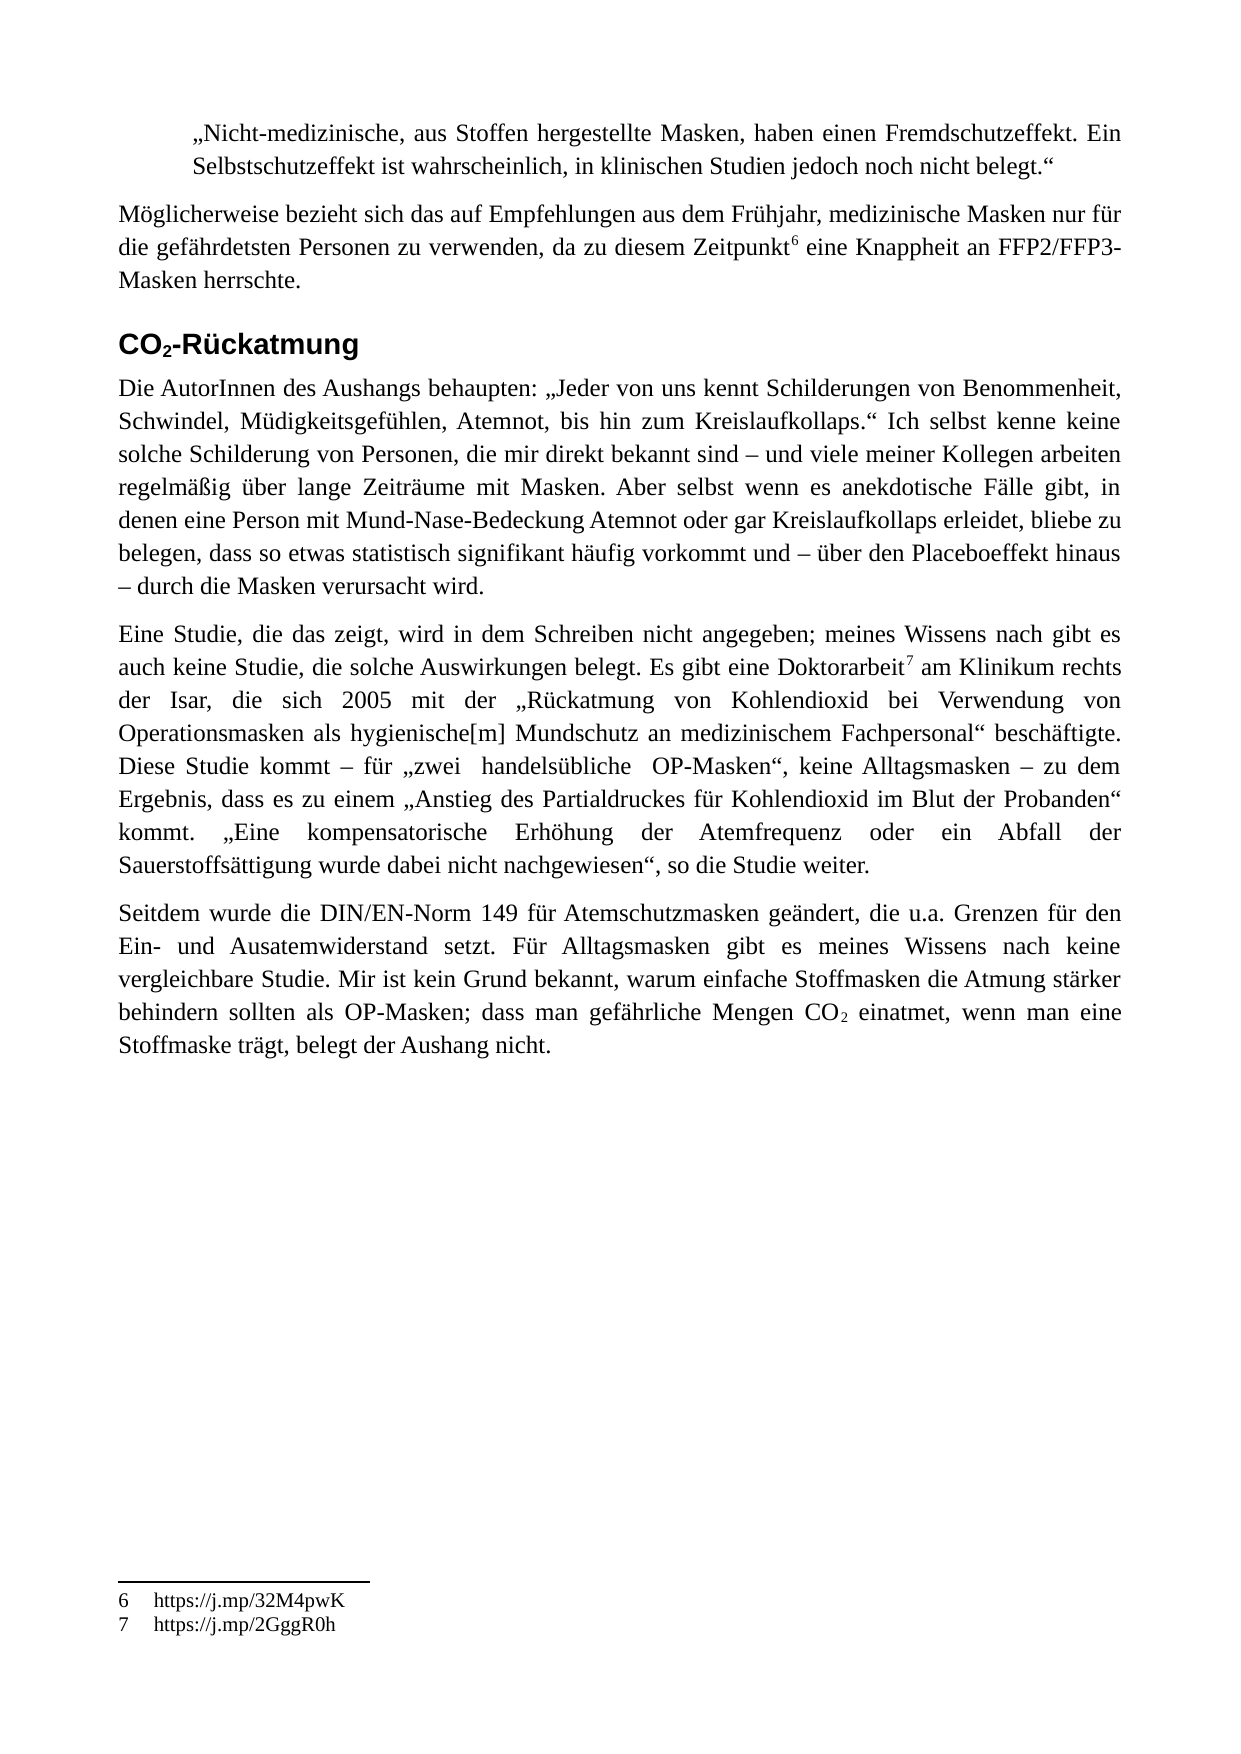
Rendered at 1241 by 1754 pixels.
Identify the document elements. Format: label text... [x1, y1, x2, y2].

subtitle CO2-Rückatmung [118, 327, 1122, 361]
text https://j.mp/2GggR0h [118, 1612, 1122, 1636]
text Eine Studie, die das zeigt, wird in dem Schreiben nicht angegeben; meines Wissens nach gibt es auch keine Studie, die solche Auswirkungen belegt. Es gibt eine Doktorarbeit am Klinikum rechts der Isar, die sich 2005 mit der „Rückatmung von Kohlendioxid bei Verwendung von Operationsmasken als hygienische[m] Mundschutz an medizinischem Fachpersonal“ beschäftigte. Diese Studie kommt – für „zwei handelsübliche OP-Masken“, keine Alltagsmasken – zu dem Ergebnis, dass es zu einem „Anstieg des Partialdruckes für Kohlendioxid im Blut der Probanden“ kommt. „Eine kompensatorische Erhöhung der Atemfrequenz oder ein Abfall der Sauerstoffsättigung wurde dabei nicht nachgewiesen“, so die Studie weiter. [118, 619, 1122, 879]
text Möglicherweise bezieht sich das auf Empfehlungen aus dem Frühjahr, medizinische Masken nur für die gefährdetsten Personen zu verwenden, da zu diesem Zeitpunkt eine Knappheit an FFP2/FFP3-Masken herrschte. [118, 199, 1122, 293]
text „Nicht-medizinische, aus Stoffen hergestellte Masken, haben einen Fremdschutzeffekt. Ein Selbstschutzeffekt ist wahrscheinlich, in klinischen Studien jedoch noch nicht belegt.“ [192, 118, 1122, 180]
text https://j.mp/32M4pwK [118, 1588, 1122, 1612]
text Seitdem wurde die DIN/EN-Norm 149 für Atemschutzmasken geändert, die u.a. Grenzen für den Ein- und Ausatemwiderstand setzt. Für Alltagsmasken gibt es meines Wissens nach keine vergleichbare Studie. Mir ist kein Grund bekannt, warum einfache Stoffmasken die Atmung stärker behindern sollten als OP-Masken; dass man gefährliche Mengen CO2 einatmet, wenn man eine Stoffmaske trägt, belegt der Aushang nicht. [118, 898, 1122, 1058]
text Die AutorInnen des Aushangs behaupten: „Jeder von uns kennt Schilderungen von Benommenheit, Schwindel, Müdigkeitsgefühlen, Atemnot, bis hin zum Kreislaufkollaps.“ Ich selbst kenne keine solche Schilderung von Personen, die mir direkt bekannt sind – und viele meiner Kollegen arbeiten regelmäßig über lange Zeiträume mit Masken. Aber selbst wenn es anekdotische Fälle gibt, in denen eine Person mit Mund-Nase-Bedeckung Atemnot oder gar Kreislaufkollaps erleidet, bliebe zu belegen, dass so etwas statistisch signifikant häufig vorkommt und – über den Placeboeffekt hinaus – durch die Masken verursacht wird. [118, 373, 1122, 600]
